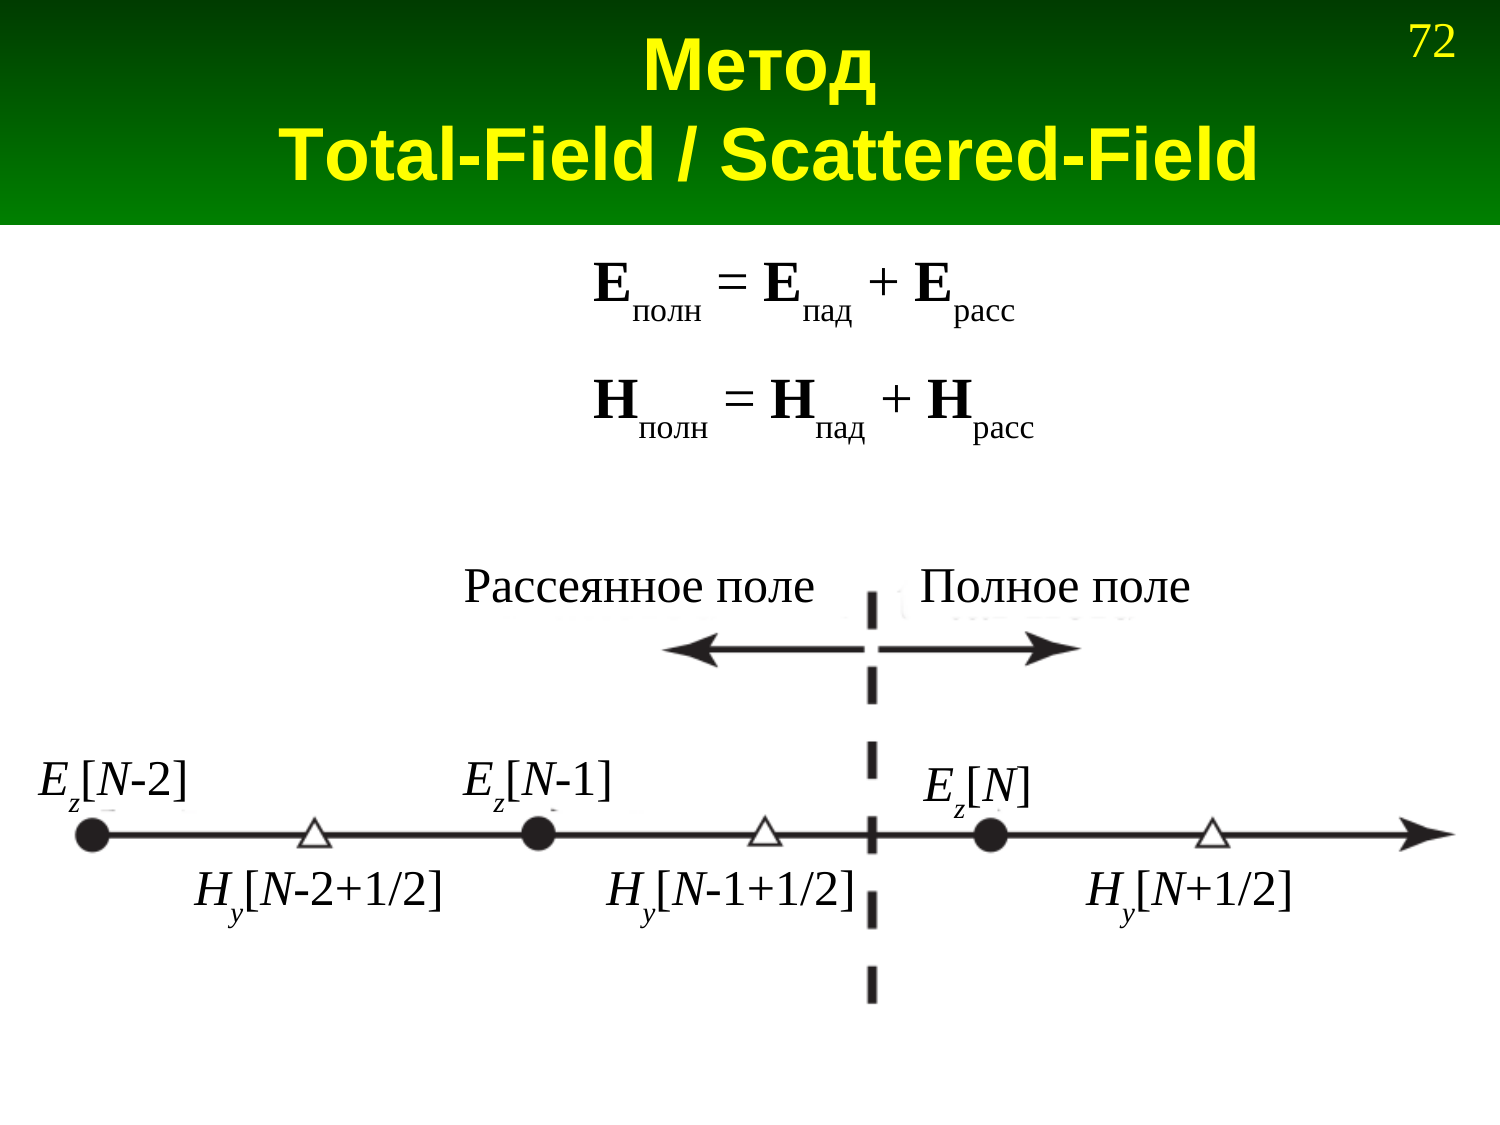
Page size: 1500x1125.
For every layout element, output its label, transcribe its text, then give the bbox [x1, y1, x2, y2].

text_box Ez[N-1] [448, 738, 634, 886]
text_box Hy[N-1+1/2] [591, 848, 890, 996]
text_box Полное поле [905, 545, 1207, 621]
text_box Hy[N-2+1/2] [179, 848, 468, 996]
text_box Ez[N-2] [23, 738, 217, 886]
picture [59, 541, 1477, 1022]
text_box Рассеянное поле [448, 545, 831, 621]
title Метод Total-Field / Scattered-Field [100, 7, 1441, 204]
text_box Ez[N] [908, 744, 1075, 835]
text_box Eполн = Eпад + Eрасс [578, 236, 1031, 336]
text_box Hполн = Hпад + Hрасс [578, 353, 1050, 453]
text_box Hy[N+1/2] [1071, 848, 1342, 984]
